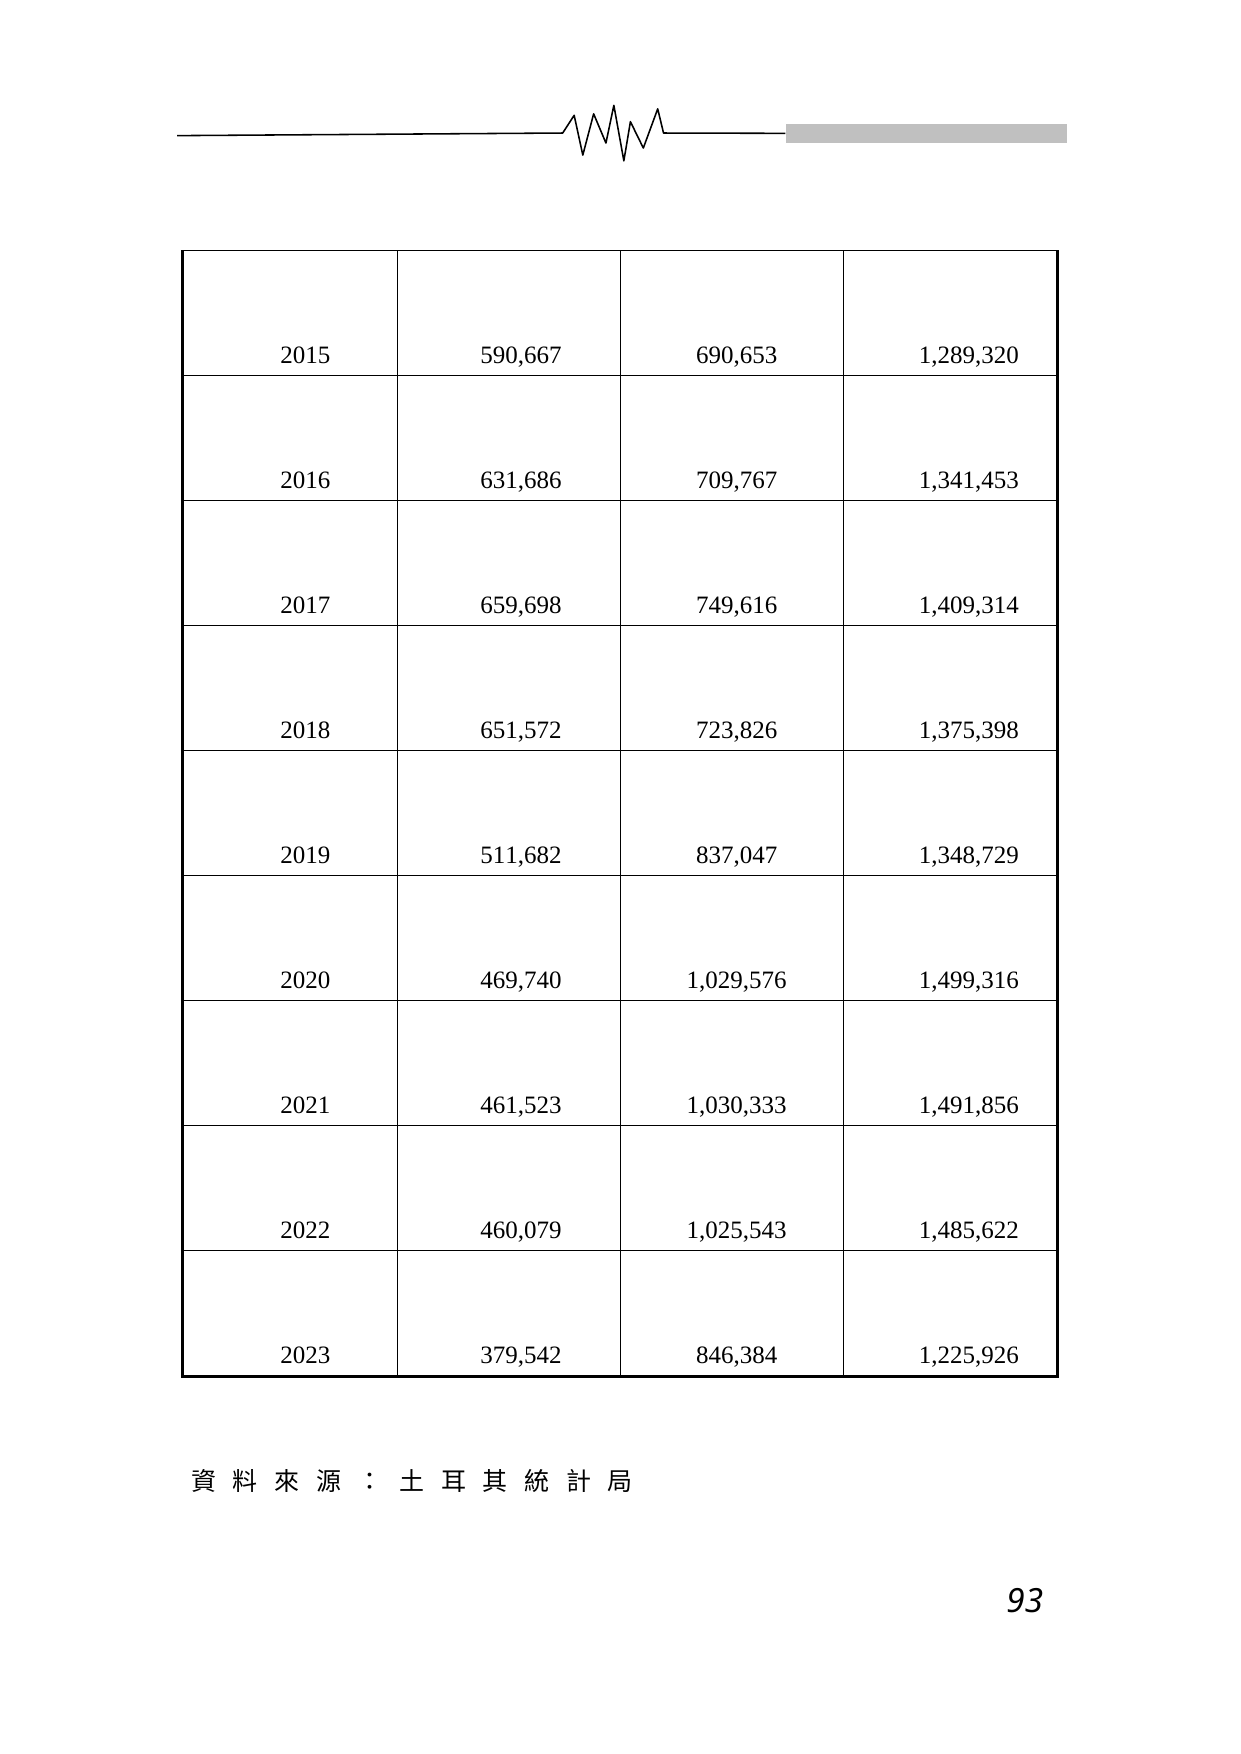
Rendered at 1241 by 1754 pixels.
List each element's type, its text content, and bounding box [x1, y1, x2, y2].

table_cell 651,572 [398, 626, 620, 750]
table_cell 1,499,316 [844, 876, 1056, 1000]
table_cell 837,047 [621, 751, 843, 875]
table_cell 631,686 [398, 376, 620, 500]
table_cell 690,653 [621, 251, 843, 375]
table_cell 1,375,398 [844, 626, 1056, 750]
table_cell 511,682 [398, 751, 620, 875]
table_cell 2016 [184, 376, 397, 500]
table_cell 2022 [184, 1126, 397, 1250]
table_cell 2020 [184, 876, 397, 1000]
table_cell 723,826 [621, 626, 843, 750]
table_cell 2017 [184, 501, 397, 625]
table_cell 469,740 [398, 876, 620, 1000]
table_cell 1,030,333 [621, 1001, 843, 1125]
table_cell 2015 [184, 251, 397, 375]
table_cell 1,348,729 [844, 751, 1056, 875]
table_cell 2019 [184, 751, 397, 875]
table_cell 2018 [184, 626, 397, 750]
table_cell 1,485,622 [844, 1126, 1056, 1250]
table_cell 461,523 [398, 1001, 620, 1125]
text 資料來源：土耳其統計局 [183, 1438, 1058, 1500]
table_cell 1,409,314 [844, 501, 1056, 625]
table_cell 659,698 [398, 501, 620, 625]
table_cell 749,616 [621, 501, 843, 625]
table_cell 1,029,576 [621, 876, 843, 1000]
table_cell 379,542 [398, 1251, 620, 1375]
table_cell 1,289,320 [844, 251, 1056, 375]
table_cell 1,225,926 [844, 1251, 1056, 1375]
table_cell 709,767 [621, 376, 843, 500]
table_cell 1,025,543 [621, 1126, 843, 1250]
table_cell 2021 [184, 1001, 397, 1125]
table_cell 2023 [184, 1251, 397, 1375]
table_cell 846,384 [621, 1251, 843, 1375]
table_cell 590,667 [398, 251, 620, 375]
table_cell 1,341,453 [844, 376, 1056, 500]
table_cell 1,491,856 [844, 1001, 1056, 1125]
table_cell 460,079 [398, 1126, 620, 1250]
